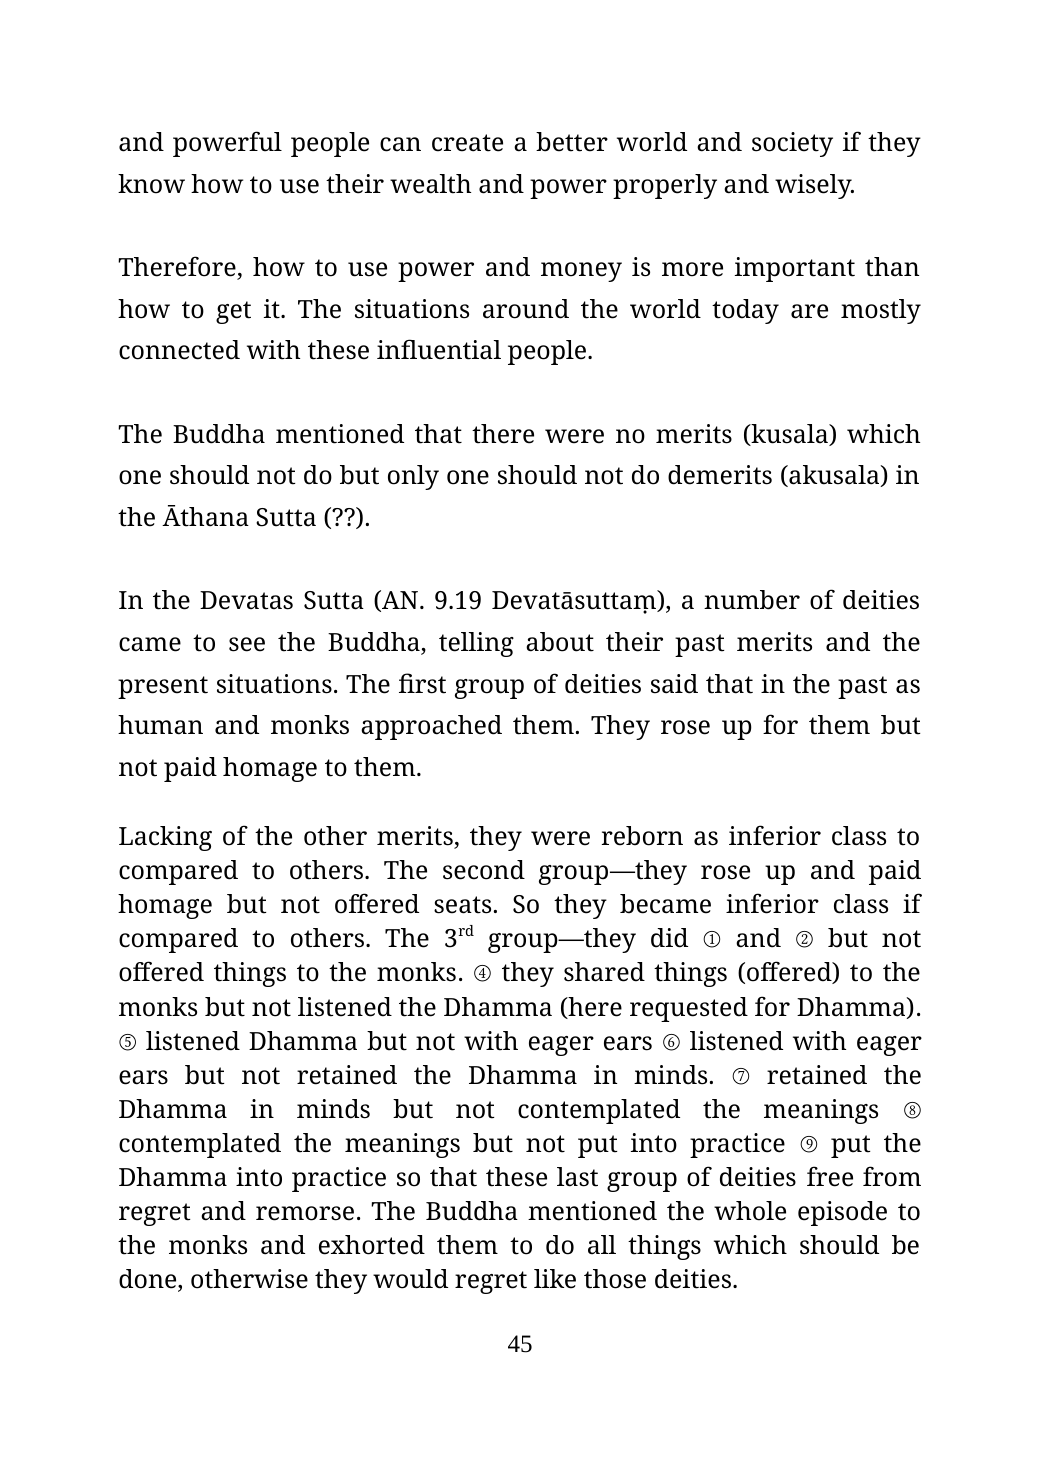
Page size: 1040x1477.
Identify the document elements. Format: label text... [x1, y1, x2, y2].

text Therefore, how to use power and money is more important than how to get it. The situations around the world today are mostly connected with these influential people. [118, 243, 922, 368]
text and powerful people can create a better world and society if they know how to use their wealth and power properly and wisely. [118, 118, 922, 201]
text Lacking of the other merits, they were reborn as inferior class to compared to others. The second group—they rose up and paid homage but not offered seats. So they became inferior class if compared to others. The 3rd group—they did ① and ② but not offered things to the monks. ④ they shared things (offered) to the monks but not listened the Dhamma (here requested for Dhamma). ⑤ listened Dhamma but not with eager ears ⑥ listened with eager ears but not retained the Dhamma in minds. ⑦ retained the Dhamma in minds but not contemplated the meanings ⑧ contemplated the meanings but not put into practice ⑨ put the Dhamma into practice so that these last group of deities free from regret and remorse. The Buddha mentioned the whole episode to the monks and exhorted them to do all things which should be done, otherwise they would regret like those deities. [118, 819, 922, 1296]
text The Buddha mentioned that there were no merits (kusala) which one should not do but only one should not do demerits (akusala) in the Āthana Sutta (??). [118, 410, 922, 535]
text In the Devatas Sutta (AN. 9.19 Devatāsuttaṃ), a number of deities came to see the Buddha, telling about their past merits and the present situations. The first group of deities said that in the past as human and monks approached them. They rose up for them but not paid homage to them. [118, 576, 922, 785]
